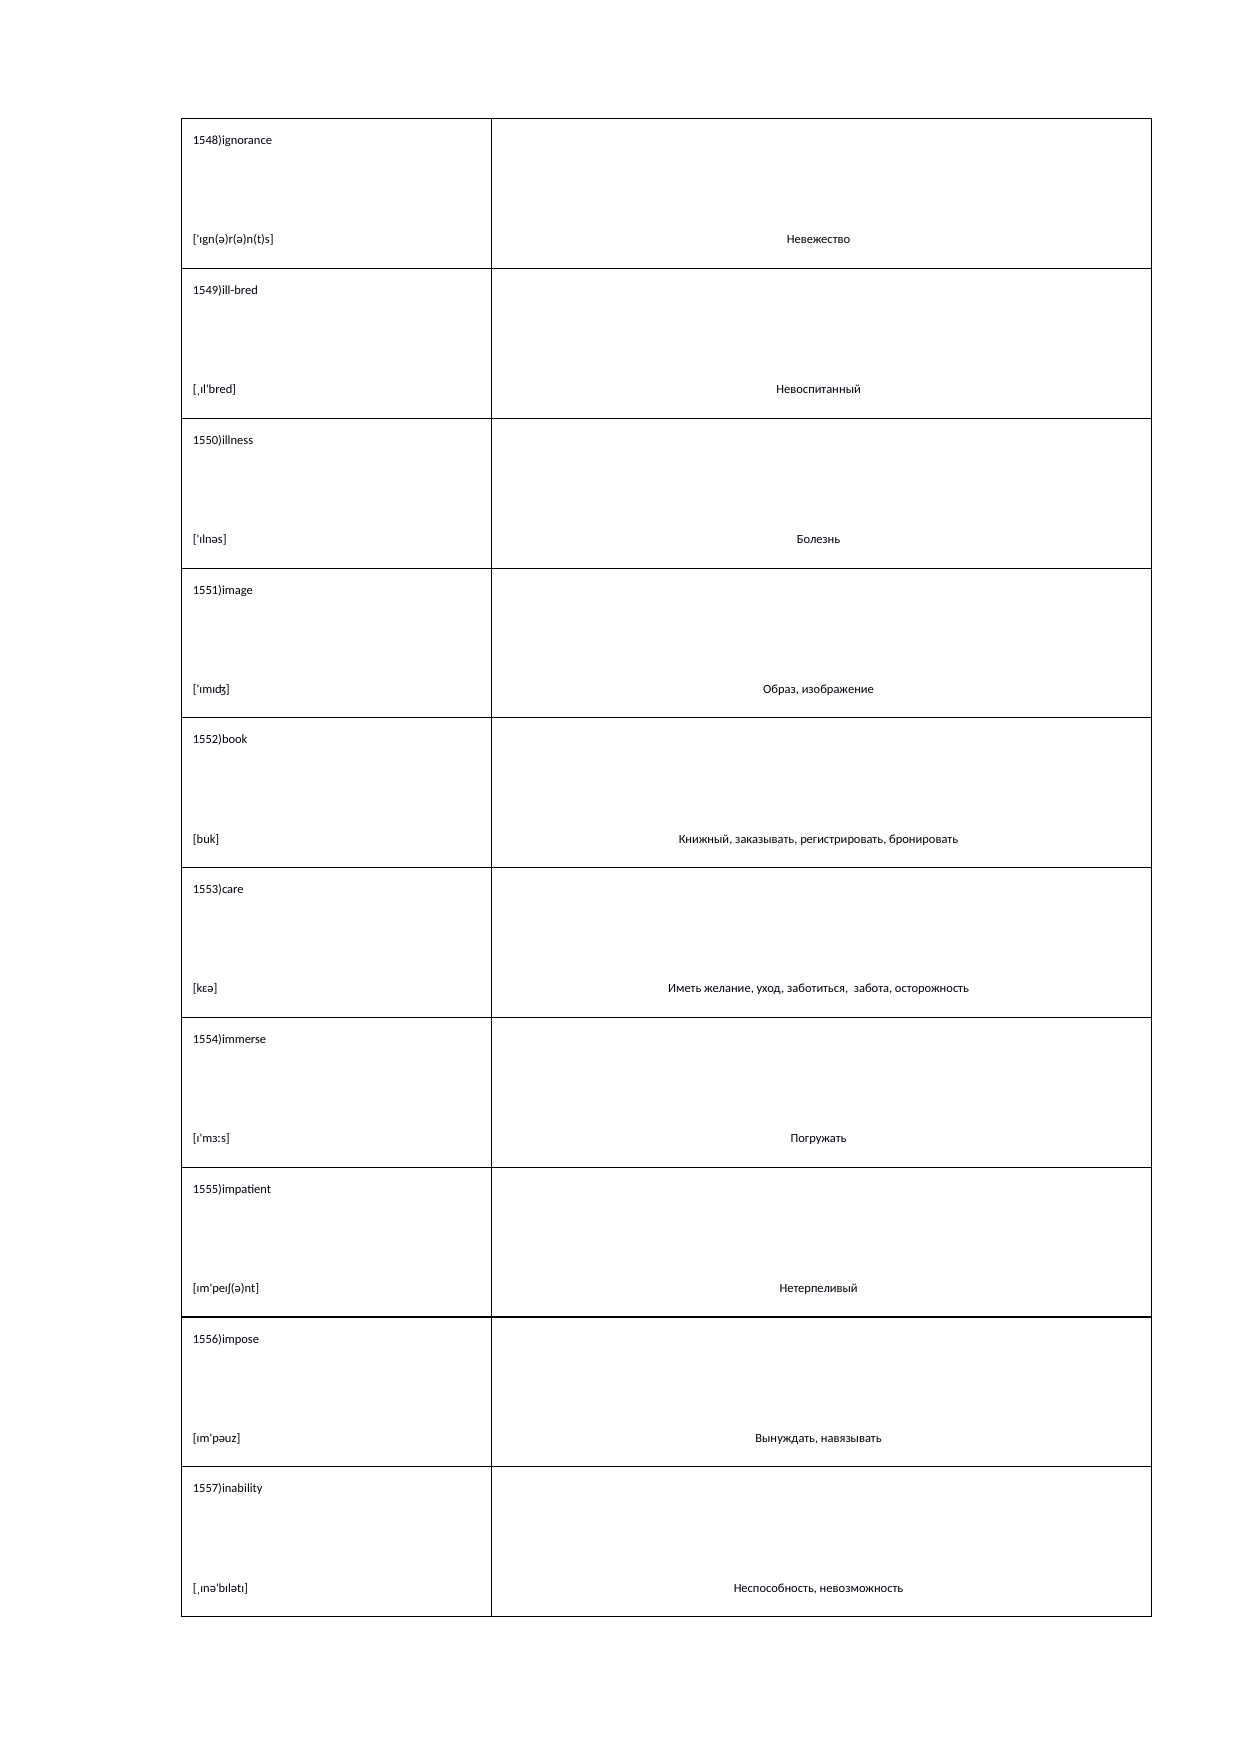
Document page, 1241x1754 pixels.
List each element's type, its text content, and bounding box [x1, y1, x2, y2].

table_cell 1556)impose [ɪm'pəuz] [182, 1318, 491, 1466]
table_cell 1555)impatient [ɪm'peɪʃ(ə)nt] [182, 1168, 491, 1316]
table_cell Иметь желание, уход, заботиться, забота, осторожность [492, 868, 1151, 1017]
table_cell Неспособность, невозможность [492, 1467, 1151, 1616]
table_cell 1557)inability [ˌɪnə'bɪlətɪ] [182, 1467, 491, 1616]
table_cell Нетерпеливый [492, 1168, 1151, 1316]
table_cell Невоспитанный [492, 269, 1151, 418]
table_cell 1549)ill-bred [ˌɪl'bred] [182, 269, 491, 418]
table_cell Вынуждать, навязывать [492, 1318, 1151, 1466]
table_cell Погружать [492, 1018, 1151, 1167]
table_cell Образ, изображение [492, 569, 1151, 717]
table_cell 1548)ignorance ['ɪgn(ə)r(ə)n(t)s] [182, 119, 491, 268]
table_cell 1551)image ['ɪmɪʤ] [182, 569, 491, 717]
table_cell 1553)care [kɛə] [182, 868, 491, 1017]
table_cell 1552)book [buk] [182, 718, 491, 867]
table_cell 1554)immerse [ɪ'mɜːs] [182, 1018, 491, 1167]
table_cell Болезнь [492, 419, 1151, 567]
table_cell Книжный, заказывать, регистрировать, бронировать [492, 718, 1151, 867]
table_cell Невежество [492, 119, 1151, 268]
table_cell 1550)illness ['ɪlnəs] [182, 419, 491, 567]
